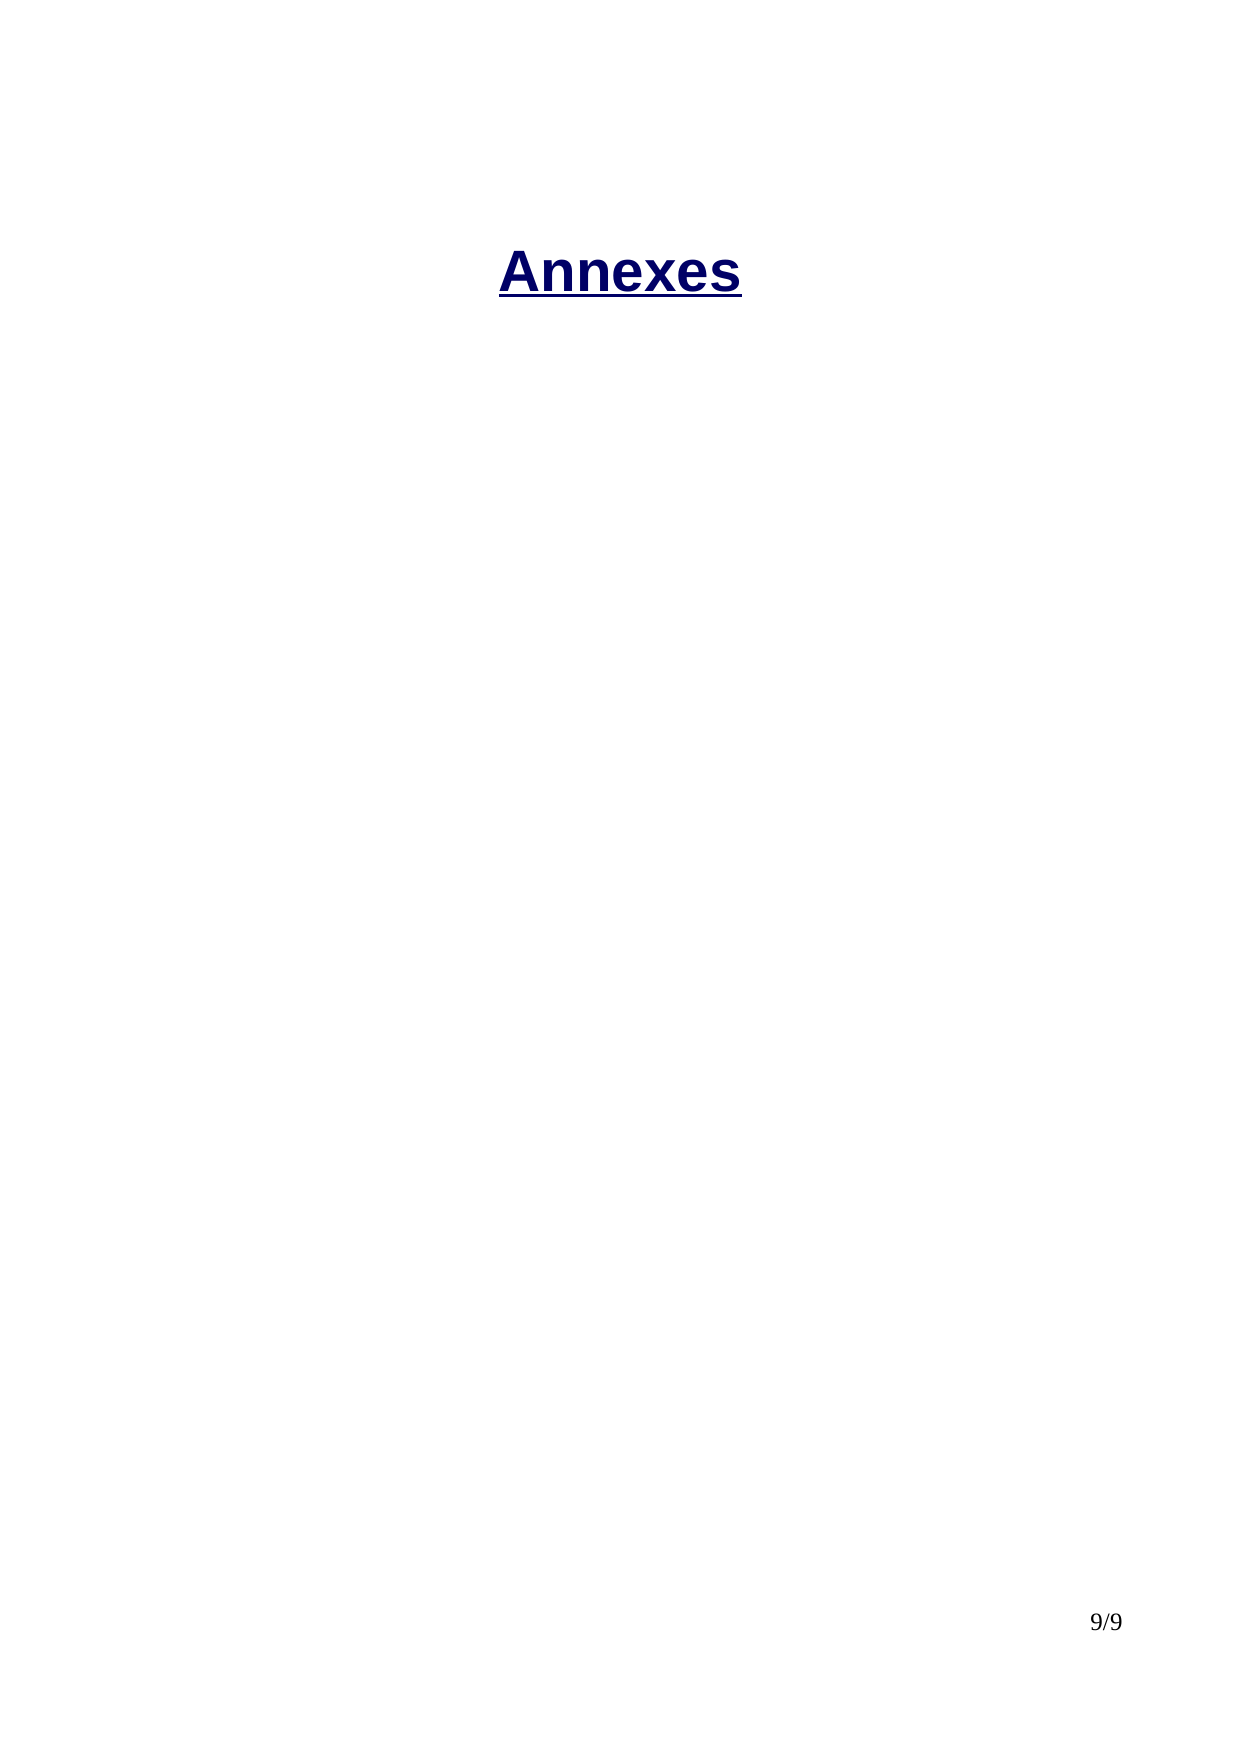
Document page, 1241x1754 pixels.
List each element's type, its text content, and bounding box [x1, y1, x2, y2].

subtitle Annexes [118, 236, 1122, 303]
